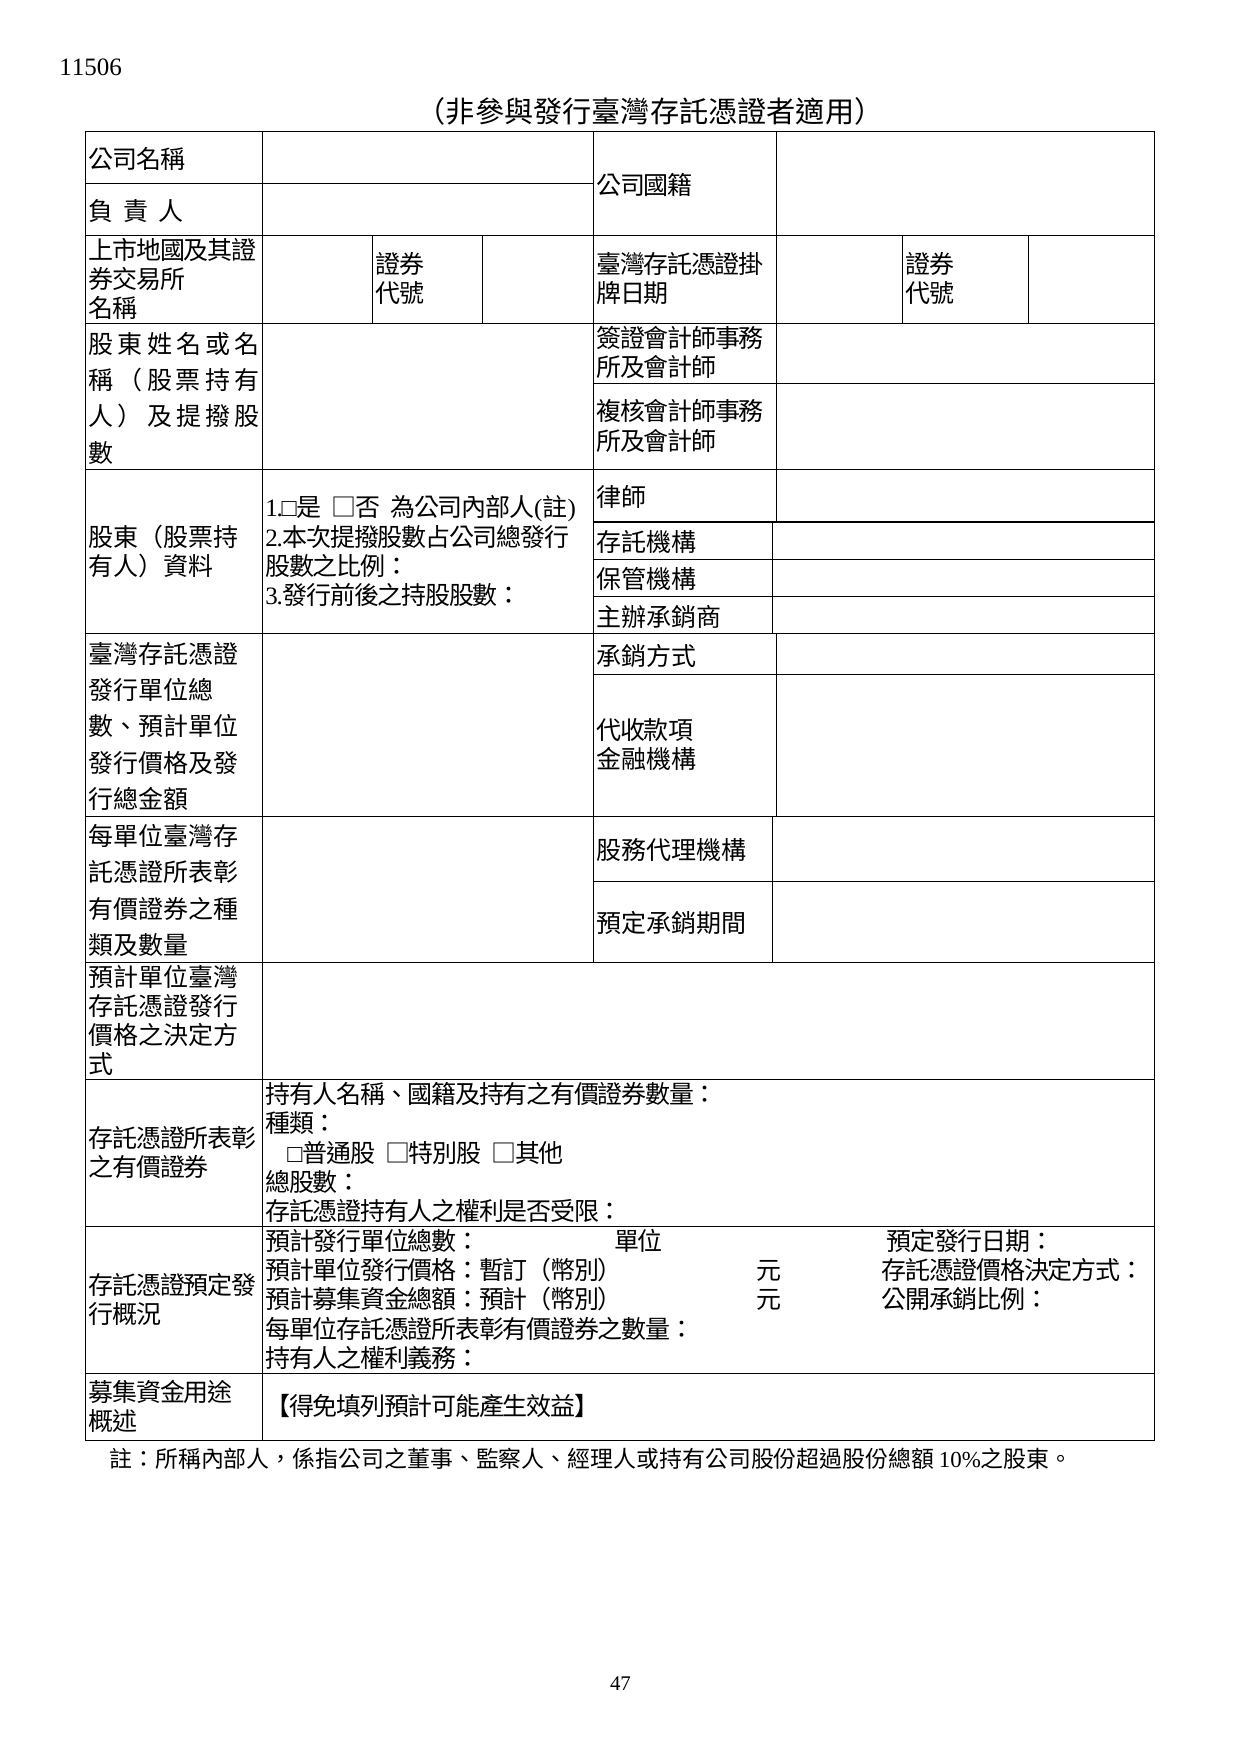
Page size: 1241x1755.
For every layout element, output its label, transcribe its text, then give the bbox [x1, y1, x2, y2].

table_cell [777, 675, 1154, 816]
table_cell 【得免填列預計可能產生效益】 [263, 1374, 1154, 1440]
table_cell 股東姓名或名稱（股票持有人）及提撥股數 [86, 324, 262, 469]
table_cell 證券 代號 [903, 236, 1028, 323]
table_cell [263, 634, 593, 816]
table_cell 持有人名稱、國籍及持有之有價證券數量： 種類： □普通股 □特別股 □其他 總股數： 存託憑證持有人之權利是否受限： [263, 1080, 1154, 1226]
table_cell 存託憑證預定發行概況 [86, 1227, 262, 1373]
table_cell 證券 代號 [373, 236, 482, 323]
table_cell [773, 560, 1154, 596]
table_header 公司國籍 [594, 132, 776, 235]
table_header [263, 132, 593, 183]
table_cell 保管機構 [594, 560, 772, 596]
table_cell 募集資金用途 概述 [86, 1374, 262, 1440]
table_cell 承銷方式 [594, 634, 776, 674]
table_cell 簽證會計師事務所及會計師 [594, 324, 776, 383]
table_cell 1.□是 □否 為公司內部人(註) 2.本次提撥股數占公司總發行股數之比例： 3.發行前後之持股股數： [263, 470, 593, 633]
table_cell 複核會計師事務所及會計師 [594, 384, 776, 469]
table_cell 預計發行單位總數： 單位 預定發行日期： 預計單位發行價格：暫訂（幣別） 元 存託憑證價格決定方式： 預計募集資金總額：預計（幣別） 元 公開承銷比例： 每單位存託憑證所表彰有價證券之數量： 持有人之權利義務： [263, 1227, 1154, 1373]
table_cell 律師 [594, 470, 776, 521]
table_cell 負 責 人 [86, 184, 262, 235]
table_cell 臺灣存託憑證發行單位總數、預計單位發行價格及發行總金額 [86, 634, 262, 816]
table_cell [773, 817, 1154, 881]
table_cell [263, 184, 593, 235]
table_cell [777, 384, 1154, 469]
table_cell [777, 634, 1154, 674]
subtitle （非參與發行臺灣存託憑證者適用） [118, 88, 1181, 131]
table_cell 主辦承銷商 [594, 597, 772, 633]
table_cell 股東（股票持有人）資料 [86, 470, 262, 633]
subtitle 註：所稱內部人，係指公司之董事、監察人、經理人或持有公司股份超過股份總額10%之股東。 [109, 1441, 1099, 1474]
table_cell [263, 817, 593, 962]
table_header [777, 132, 1154, 235]
table_cell 上市地國及其證券交易所 名稱 [86, 236, 262, 323]
table_cell 臺灣存託憑證掛牌日期 [594, 236, 776, 323]
table_cell 股務代理機構 [594, 817, 772, 881]
table_cell [483, 236, 593, 323]
table_cell [263, 963, 1154, 1079]
table_cell 預計單位臺灣存託憑證發行價格之決定方式 [86, 963, 262, 1079]
table_cell 存託機構 [594, 523, 772, 559]
table_header 公司名稱 [86, 132, 262, 183]
table_cell [773, 882, 1154, 962]
table_cell [1029, 236, 1154, 323]
table_cell [777, 236, 902, 323]
table_cell 預定承銷期間 [594, 882, 772, 962]
table_cell [263, 324, 593, 469]
table_cell [773, 597, 1154, 633]
table_cell [777, 324, 1154, 383]
table_cell [263, 236, 372, 323]
table_cell [777, 470, 1154, 521]
table_cell [773, 523, 1154, 559]
table_cell 代收款項 金融機構 [594, 675, 776, 816]
table_cell 存託憑證所表彰之有價證券 [86, 1080, 262, 1226]
table_cell 每單位臺灣存託憑證所表彰有價證券之種類及數量 [86, 817, 262, 962]
